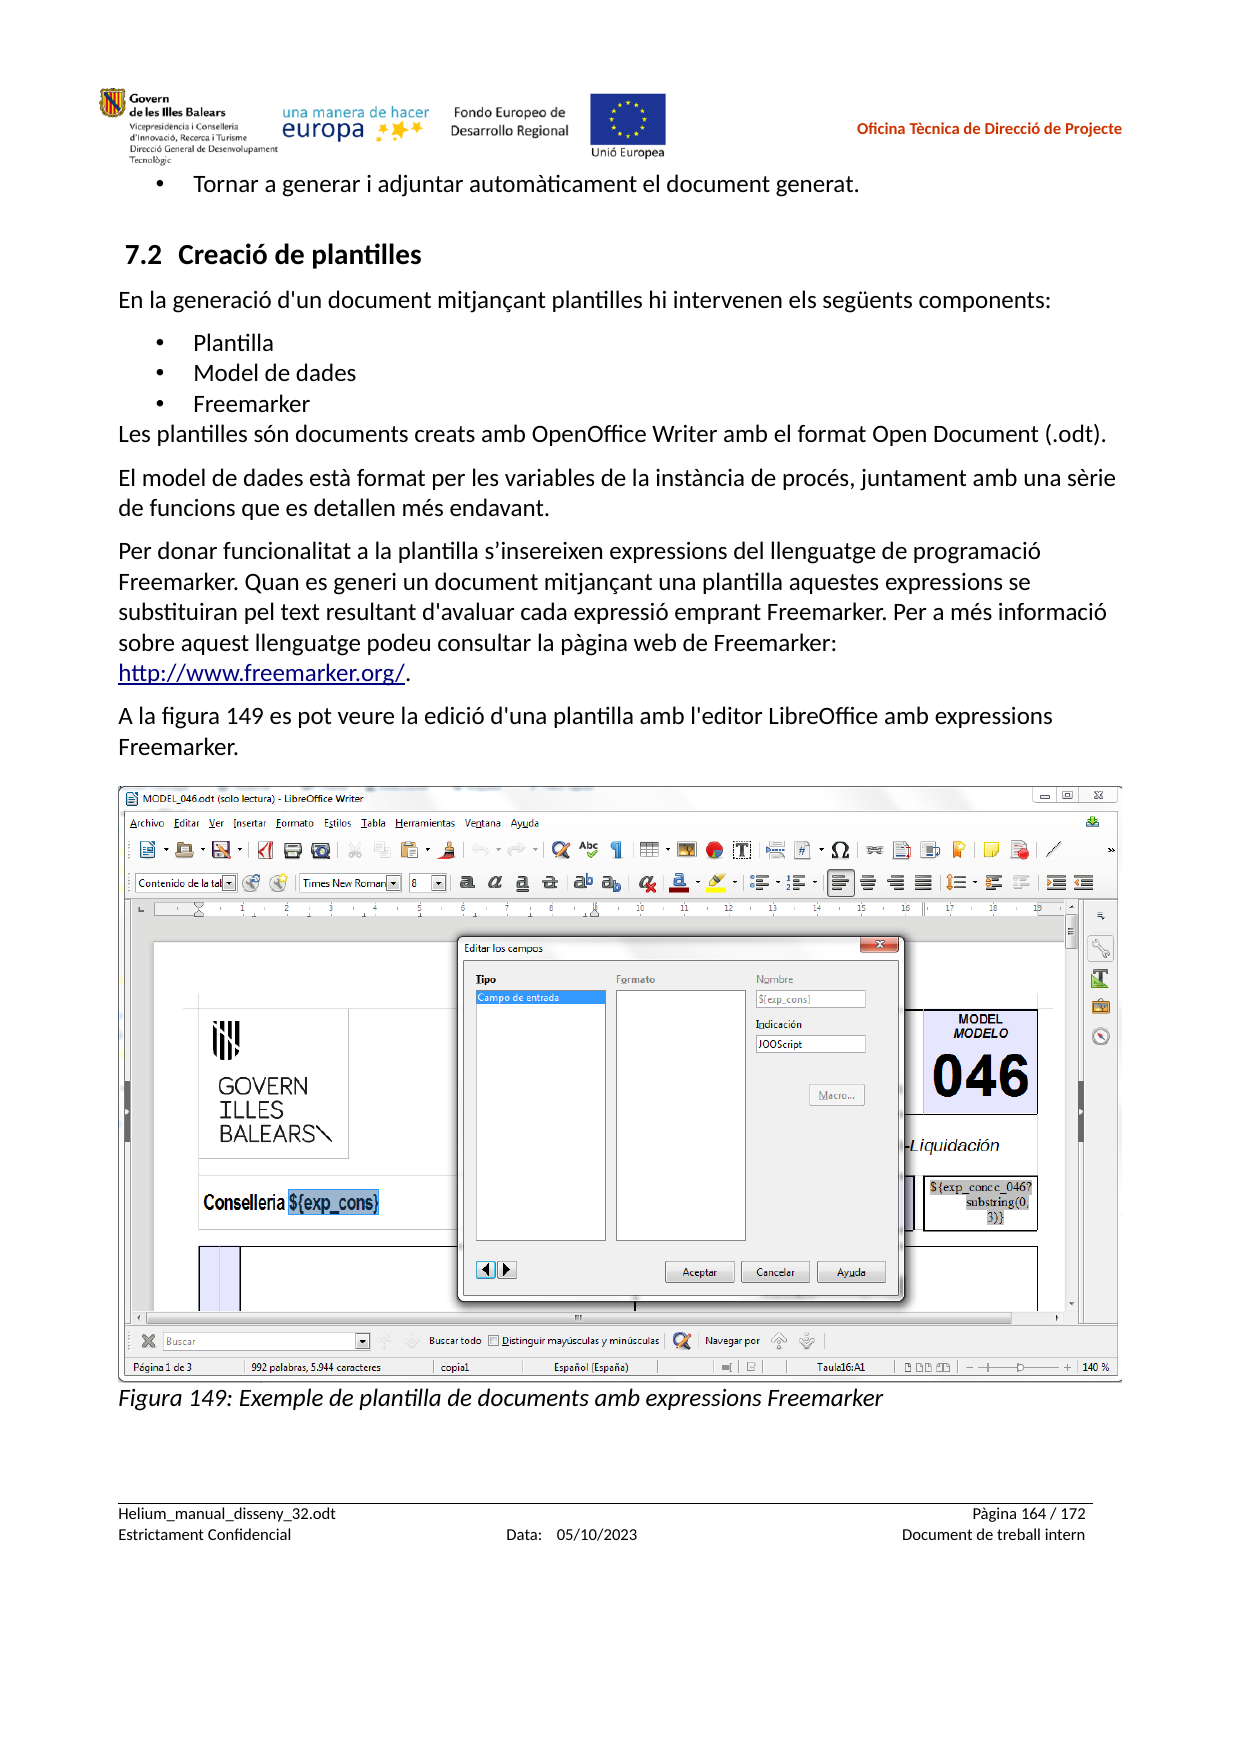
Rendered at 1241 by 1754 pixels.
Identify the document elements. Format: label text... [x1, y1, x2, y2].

list Freemarker [156, 388, 1122, 419]
text Figura 149: Exemple de plantilla de documents amb expressions Freemarker [118, 1383, 1122, 1413]
list Plantilla [156, 327, 1122, 358]
picture [99, 87, 668, 166]
list Tornar a generar i adjuntar automàticament el document generat. [156, 168, 1122, 198]
text El model de dades està format per les variables de la instància de procés, juntament amb una sèrie de funcions que es detallen més endavant. [118, 462, 1122, 523]
subtitle Creació de plantilles [118, 236, 1122, 272]
text Per donar funcionalitat a la plantilla s’insereixen expressions del llenguatge de programació Freemarker. Quan es generi un document mitjançant una plantilla aquestes expressions se substituiran pel text resultant d'avaluar cada expressió emprant Freemarker. Per a més informació sobre aquest llenguatge podeu consultar la pàgina web de Freemarker: http://www.freemarker.org/. [118, 535, 1122, 688]
text A la figura 149 es pot veure la edició d'una plantilla amb l'editor LibreOffice amb expressions Freemarker. [118, 700, 1122, 761]
text En la generació d'un document mitjançant plantilles hi intervenen els següents components: [118, 284, 1122, 314]
text Les plantilles són documents creats amb OpenOffice Writer amb el format Open Document (.odt). [118, 419, 1122, 449]
list Model de dades [156, 358, 1122, 388]
picture [118, 786, 1123, 1383]
